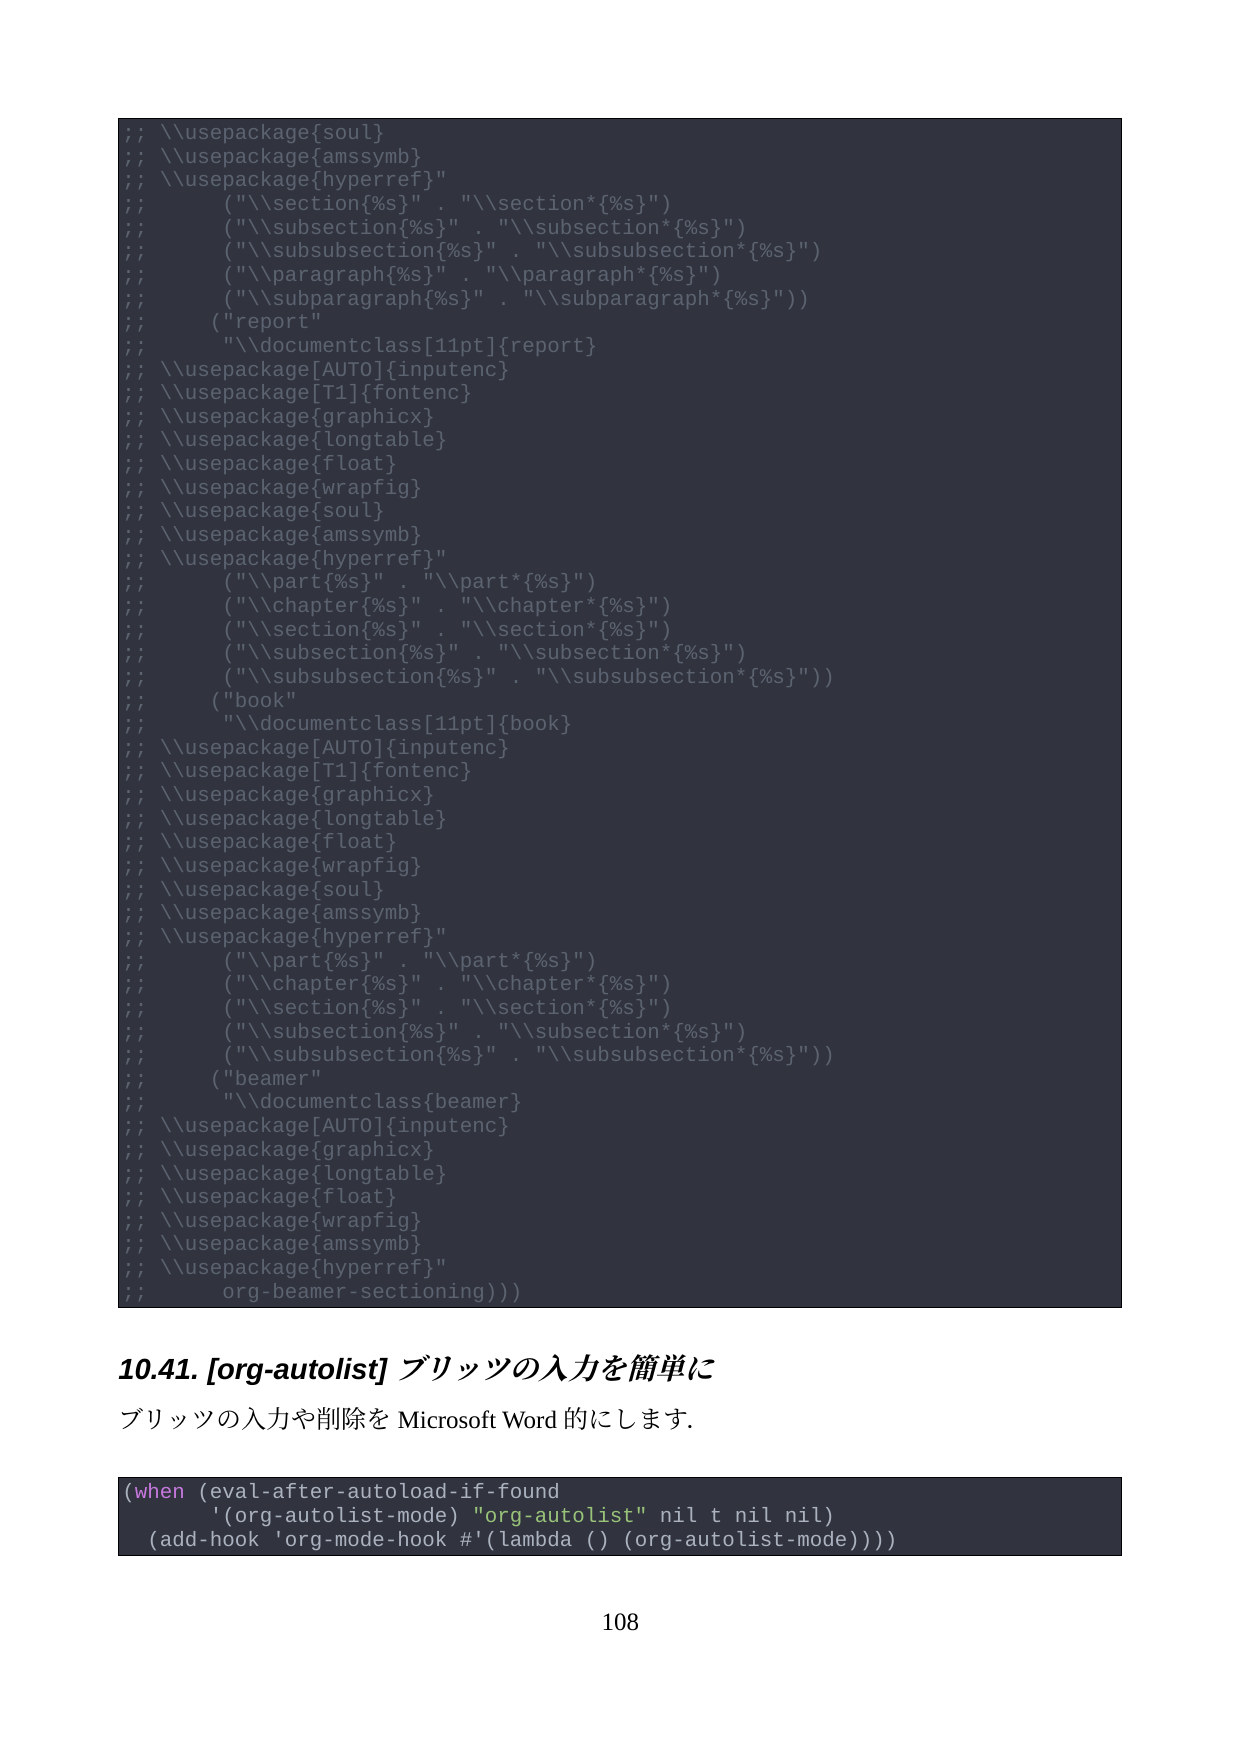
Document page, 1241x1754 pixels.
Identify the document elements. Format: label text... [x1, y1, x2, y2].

text ;; \\usepackage{wrapfig} [119, 473, 1121, 496]
text ;; \\usepackage{wrapfig} [119, 851, 1121, 875]
text ;; "\\documentclass[11pt]{report} [119, 331, 1121, 354]
text ;; \\usepackage[AUTO]{inputenc} [119, 733, 1121, 757]
text ;; \\usepackage{amssymb} [119, 1229, 1121, 1253]
text ;; \\usepackage{soul} [119, 875, 1121, 898]
text ;; \\usepackage{float} [119, 449, 1121, 473]
text ;; \\usepackage[T1]{fontenc} [119, 378, 1121, 402]
text ;; ("beamer" [119, 1064, 1121, 1088]
text ;; \\usepackage{amssymb} [119, 898, 1121, 922]
text ;; \\usepackage{float} [119, 1182, 1121, 1206]
text ;; ("\\subsubsection{%s}" . "\\subsubsection*{%s}")) [119, 1040, 1121, 1064]
text ;; \\usepackage[T1]{fontenc} [119, 757, 1121, 780]
text ;; \\usepackage[AUTO]{inputenc} [119, 354, 1121, 378]
text ;; \\usepackage{hyperref}" [119, 544, 1121, 567]
subtitle [org-autolist] ブリッツの入力を簡単に [118, 1346, 1122, 1388]
text ;; ("book" [119, 686, 1121, 709]
text ;; \\usepackage{soul} [119, 119, 1121, 142]
text ;; \\usepackage{amssymb} [119, 142, 1121, 165]
text ;; \\usepackage{hyperref}" [119, 1253, 1121, 1277]
text (when (eval-after-autoload-if-found [119, 1478, 1121, 1501]
text ;; "\\documentclass[11pt]{book} [119, 709, 1121, 733]
text ブリッツの入力や削除を Microsoft Word 的にします． [118, 1400, 1122, 1465]
text ;; ("\\part{%s}" . "\\part*{%s}") [119, 567, 1121, 591]
text ;; ("\\chapter{%s}" . "\\chapter*{%s}") [119, 969, 1121, 993]
text ;; \\usepackage{soul} [119, 496, 1121, 520]
text (add-hook 'org-mode-hook #'(lambda () (org-autolist-mode)))) [119, 1524, 1121, 1555]
text ;; ("\\part{%s}" . "\\part*{%s}") [119, 946, 1121, 969]
text ;; \\usepackage{wrapfig} [119, 1206, 1121, 1229]
text ;; ("\\subsection{%s}" . "\\subsection*{%s}") [119, 1017, 1121, 1040]
text ;; ("\\subsubsection{%s}" . "\\subsubsection*{%s}") [119, 236, 1121, 260]
text ;; ("\\chapter{%s}" . "\\chapter*{%s}") [119, 591, 1121, 615]
text ;; ("\\section{%s}" . "\\section*{%s}") [119, 615, 1121, 638]
text ;; \\usepackage{longtable} [119, 804, 1121, 827]
text ;; \\usepackage{longtable} [119, 426, 1121, 449]
text ;; \\usepackage{amssymb} [119, 520, 1121, 544]
text ;; \\usepackage{longtable} [119, 1158, 1121, 1182]
text ;; ("\\subsection{%s}" . "\\subsection*{%s}") [119, 638, 1121, 662]
text ;; ("\\section{%s}" . "\\section*{%s}") [119, 993, 1121, 1017]
text ;; ("\\paragraph{%s}" . "\\paragraph*{%s}") [119, 260, 1121, 284]
text ;; \\usepackage{hyperref}" [119, 165, 1121, 189]
text ;; \\usepackage{float} [119, 827, 1121, 851]
text ;; ("\\subsection{%s}" . "\\subsection*{%s}") [119, 213, 1121, 236]
text ;; \\usepackage[AUTO]{inputenc} [119, 1111, 1121, 1135]
text ;; \\usepackage{graphicx} [119, 780, 1121, 804]
text ;; \\usepackage{graphicx} [119, 402, 1121, 426]
text ;; org-beamer-sectioning))) [119, 1277, 1121, 1307]
text ;; ("report" [119, 307, 1121, 331]
text ;; ("\\section{%s}" . "\\section*{%s}") [119, 189, 1121, 213]
text ;; \\usepackage{hyperref}" [119, 922, 1121, 946]
text ;; ("\\subparagraph{%s}" . "\\subparagraph*{%s}")) [119, 284, 1121, 307]
text ;; ("\\subsubsection{%s}" . "\\subsubsection*{%s}")) [119, 662, 1121, 686]
text '(org-autolist-mode) "org-autolist" nil t nil nil) [119, 1501, 1121, 1524]
text ;; \\usepackage{graphicx} [119, 1135, 1121, 1158]
text ;; "\\documentclass{beamer} [119, 1088, 1121, 1111]
